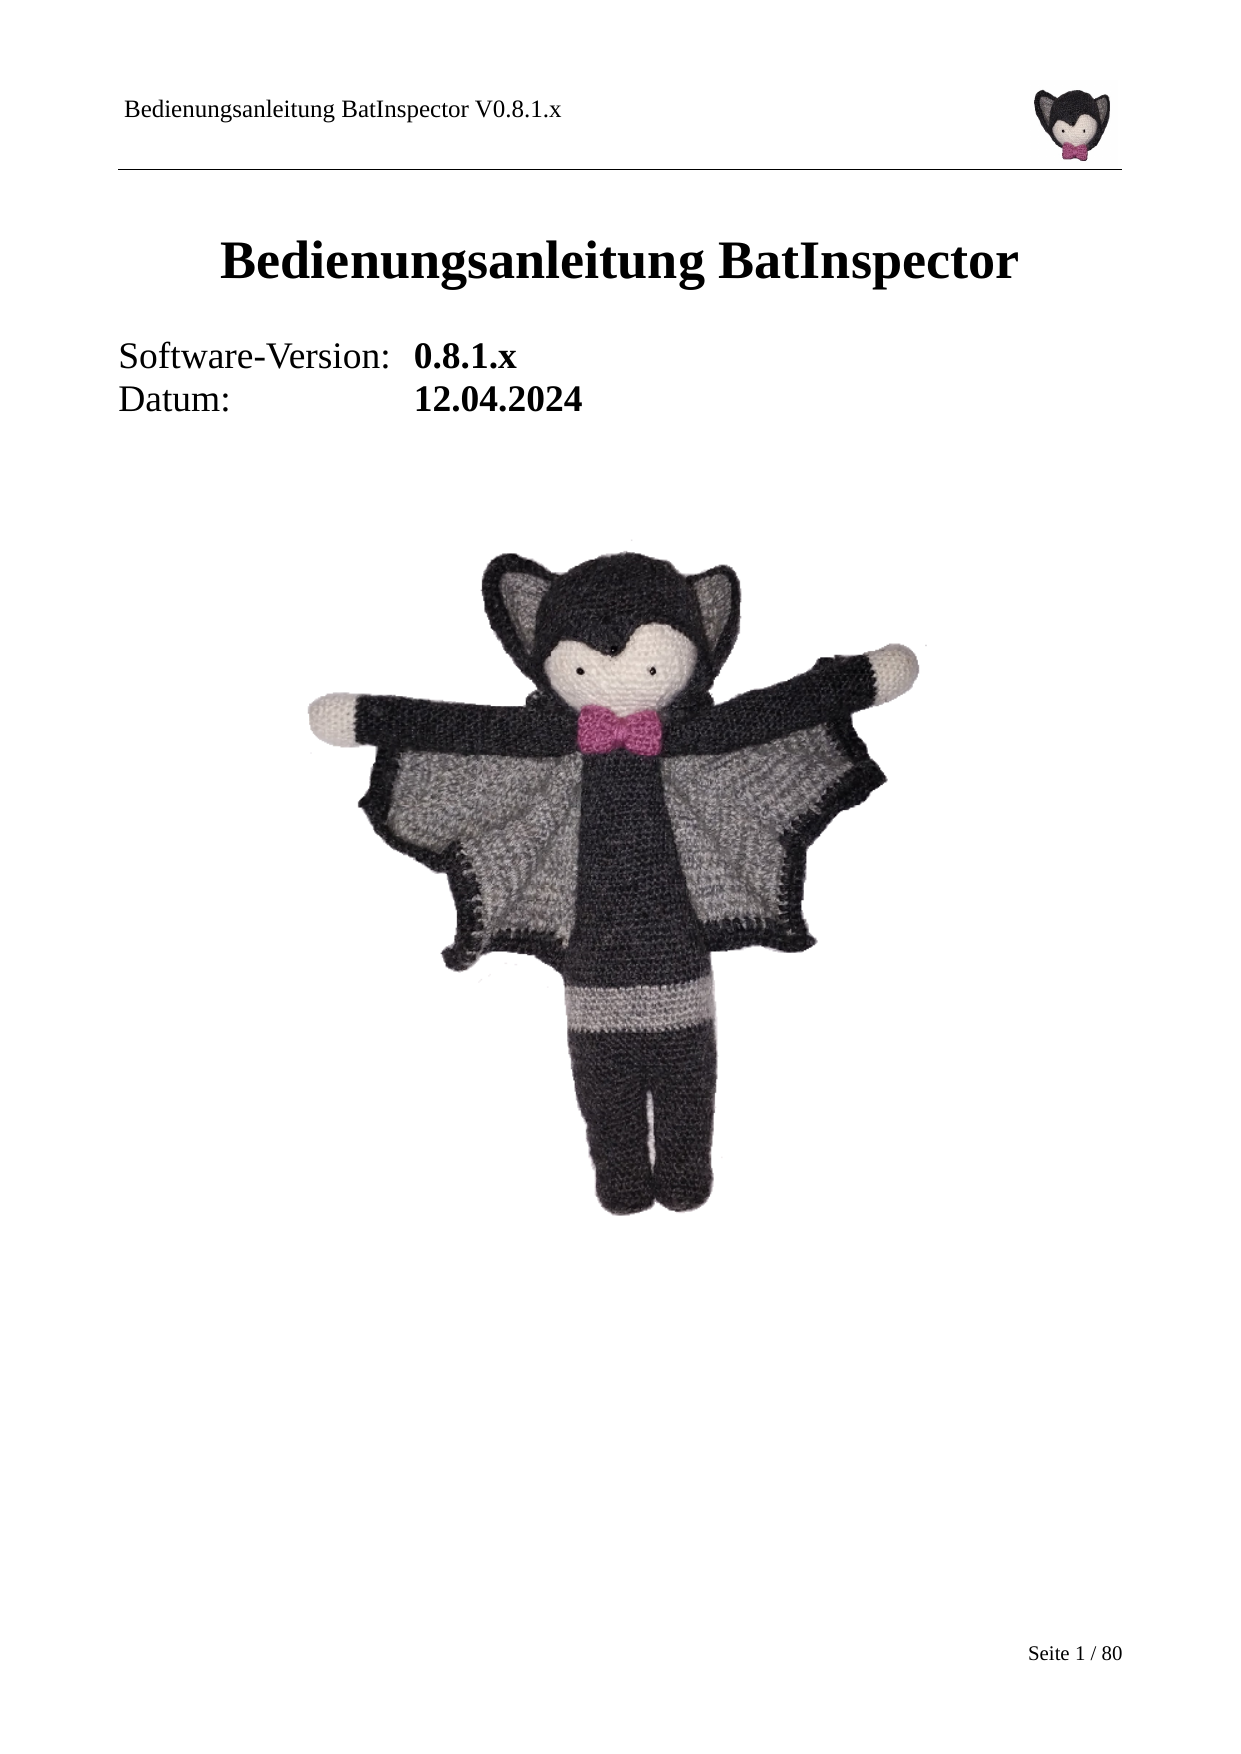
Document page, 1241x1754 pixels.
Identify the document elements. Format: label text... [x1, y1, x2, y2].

text Bedienungsanleitung BatInspector [118, 228, 1122, 291]
text Software-Version: 0.8.1.x [118, 334, 1122, 377]
picture [293, 506, 938, 1252]
text Datum: 12.04.2024 [118, 377, 1122, 420]
picture [1030, 80, 1119, 169]
